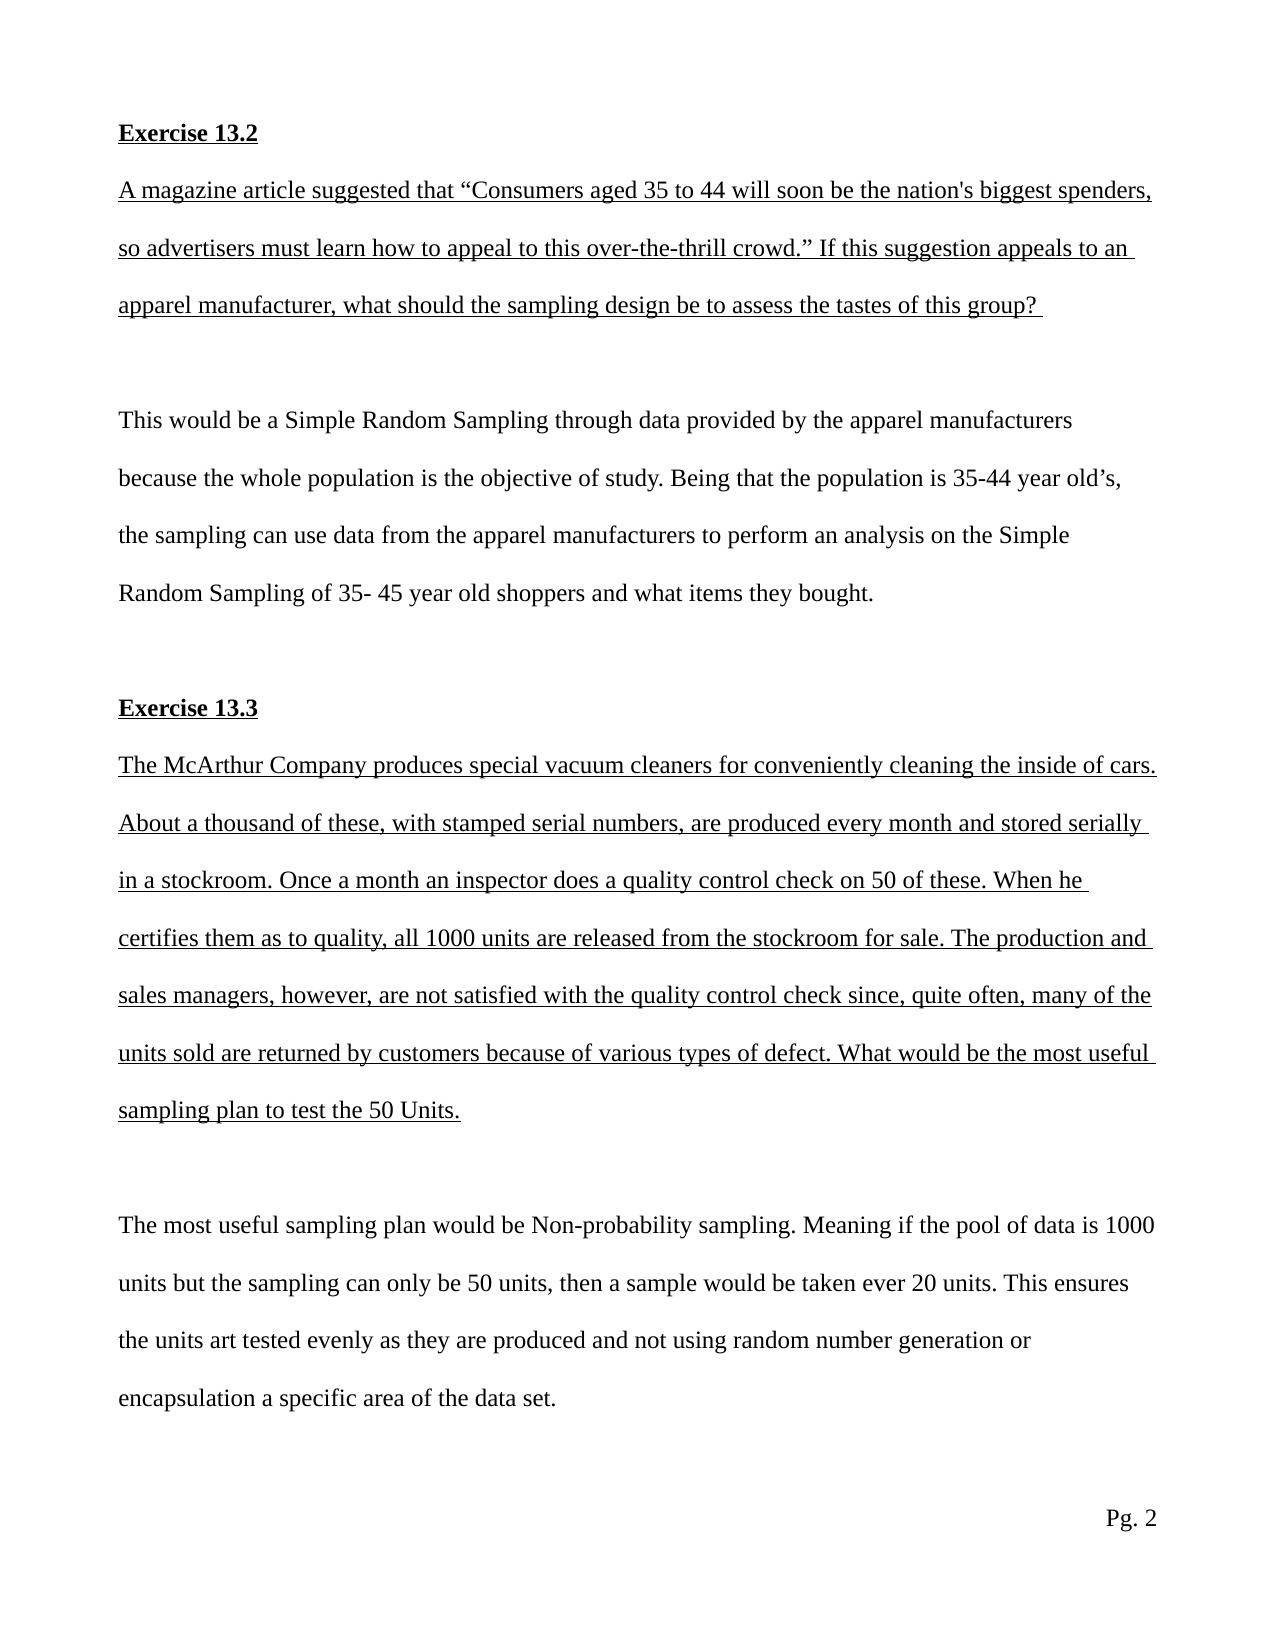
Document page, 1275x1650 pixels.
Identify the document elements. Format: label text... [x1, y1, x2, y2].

text The McArthur Company produces special vacuum cleaners for conveniently cleaning the inside of cars. [118, 751, 1157, 776]
text Exercise 13.2 [118, 118, 1157, 147]
text A magazine article suggested that “Consumers aged 35 to 44 will soon be the nation's biggest spenders, so advertisers must learn how to appeal to this over‐the‐thrill crowd.” If this suggestion appeals to an apparel manufacturer, what should the sampling design be to assess the tastes of this group? [118, 176, 1157, 319]
text Exercise 13.3 [118, 693, 1157, 722]
text About a thousand of these, with stamped serial numbers, are produced every month and stored serially in a stockroom. Once a month an inspector does a quality control check on 50 of these. When he certifies them as to quality, all 1000 units are released from the stockroom for sale. The production and sales managers, however, are not satisfied with the quality control check since, quite often, many of the units sold are returned by customers because of various types of defect. What would be the most useful sampling plan to test the 50 Units. [118, 777, 1157, 1124]
text The most useful sampling plan would be Non-probability sampling. Meaning if the pool of data is 1000 units but the sampling can only be 50 units, then a sample would be taken ever 20 units. This ensures the units art tested evenly as they are produced and not using random number generation or encapsulation a specific area of the data set. [118, 1211, 1157, 1412]
text This would be a Simple Random Sampling through data provided by the apparel manufacturers because the whole population is the objective of study. Being that the population is 35-44 year old’s, the sampling can use data from the apparel manufacturers to perform an analysis on the Simple Random Sampling of 35- 45 year old shoppers and what items they bought. [118, 406, 1157, 607]
